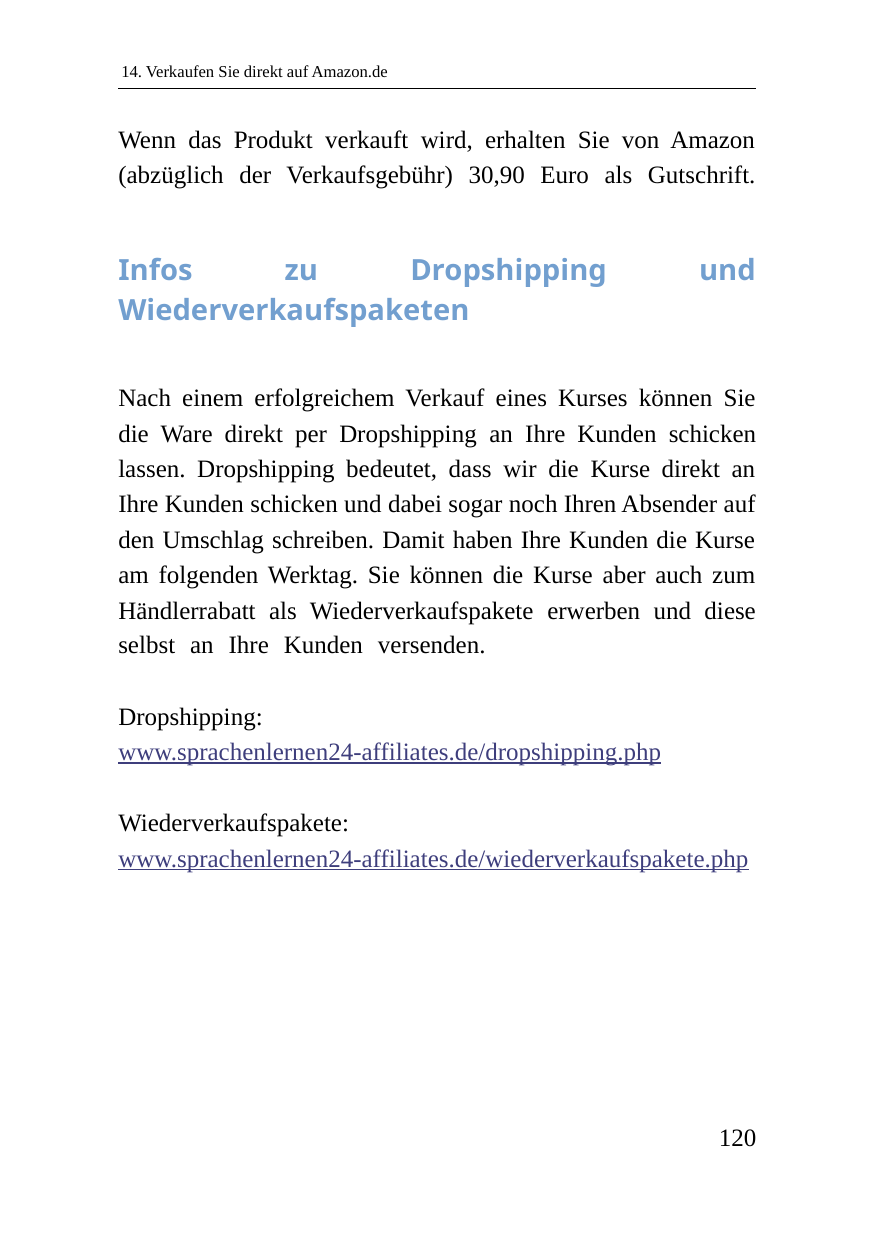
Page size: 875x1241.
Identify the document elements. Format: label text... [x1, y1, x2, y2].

text Wenn das Produkt verkauft wird, erhalten Sie von Amazon (abzüglich der Verkaufsgebühr) 30,90 Euro als Gutschrift. [118, 118, 756, 224]
subtitle Infos zu Dropshipping und Wiederverkaufspaketen [118, 249, 756, 329]
text Wiederverkaufspakete: [118, 802, 756, 837]
text Nach einem erfolgreichem Verkauf eines Kurses können Sie die Ware direkt per Dropshipping an Ihre Kunden schicken lassen. Dropshipping bedeutet, dass wir die Kurse direkt an Ihre Kunden schicken und dabei sogar noch Ihren Absender auf den Umschlag schreiben. Damit haben Ihre Kunden die Kurse am folgenden Werktag. Sie können die Kurse aber auch zum Händlerrabatt als Wiederverkaufspakete erwerben und diese selbst an Ihre Kunden versenden. [118, 341, 756, 695]
text www.sprachenlernen24-affiliates.de/wiederverkaufspakete.php [118, 837, 756, 872]
text Dropshipping: [118, 695, 756, 731]
text www.sprachenlernen24-affiliates.de/dropshipping.php [118, 731, 756, 766]
